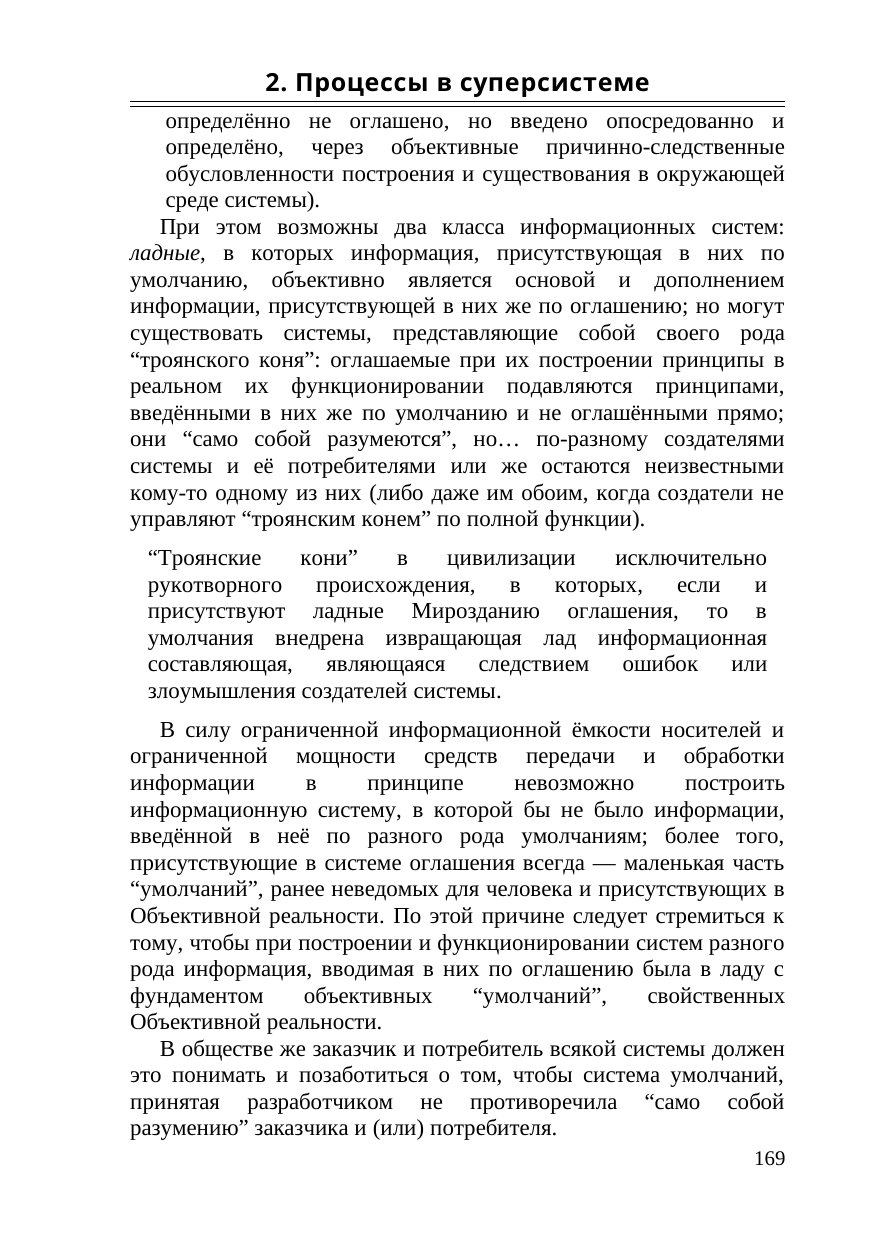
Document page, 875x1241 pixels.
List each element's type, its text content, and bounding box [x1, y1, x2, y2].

list определённо не оглашено, но введено опосредованно и определёно, через объективные причинно-следственные обуслов­ленности построения и суще­с­т­вования в окружающей среде системы). [148, 107, 785, 213]
text В силу ограниченной информационной ёмкости носителей и ограниченной мощности средств передачи и обработки информации в принципе невозможно построить информационную систему, в которой бы не было информации, введённой в неё по разного рода умолчаниям; более того, присутствующие в системе оглашения всегда — маленькая часть “умолчаний”, ранее неведомых для человека и присутствующих в Объективной реальности. По этой причине следует стремиться к тому, чтобы при построении и функционировании систем разного рода информация, вводимая в них по оглашению была в ладу с фундаментом объективных “умол­чаний”, свойственных Объективной реальности. [130, 716, 785, 1034]
text “Троянские кони” в цивилизации исключительно рукотворного происхождения, в которых, если и присутствуют ладные Мирозданию оглашения, то в умолчания внедрена извращающая лад информационная составляющая, являющаяся следствием ошибок или злоумышления создателей системы. [148, 544, 768, 703]
text При этом возможны два класса информационных систем: ладные, в которых информация, присутствующая в них по умолчанию, объективно является основой и дополнением информации, присутствующей в них же по оглашению; но могут существовать системы, представляющие собой своего рода “троянского коня”: оглашаемые при их построении принципы в реальном их функционировании подавляются принципами, введёнными в них же по умолчанию и не оглашёнными прямо; они “само собой разумеются”, но… по-разному создателями системы и её потребителями или же остаются неизвестными кому-то одному из них (либо даже им обоим, когда создатели не управляют “тро­ян­ским конем” по полной функции). [130, 213, 785, 531]
text В обществе же заказчик и потребитель всякой системы должен это понимать и позаботиться о том, чтобы система умолчаний, принятая разработчиком не противоречила “само собой разумению” заказчика и (или) потребителя. [130, 1034, 785, 1141]
